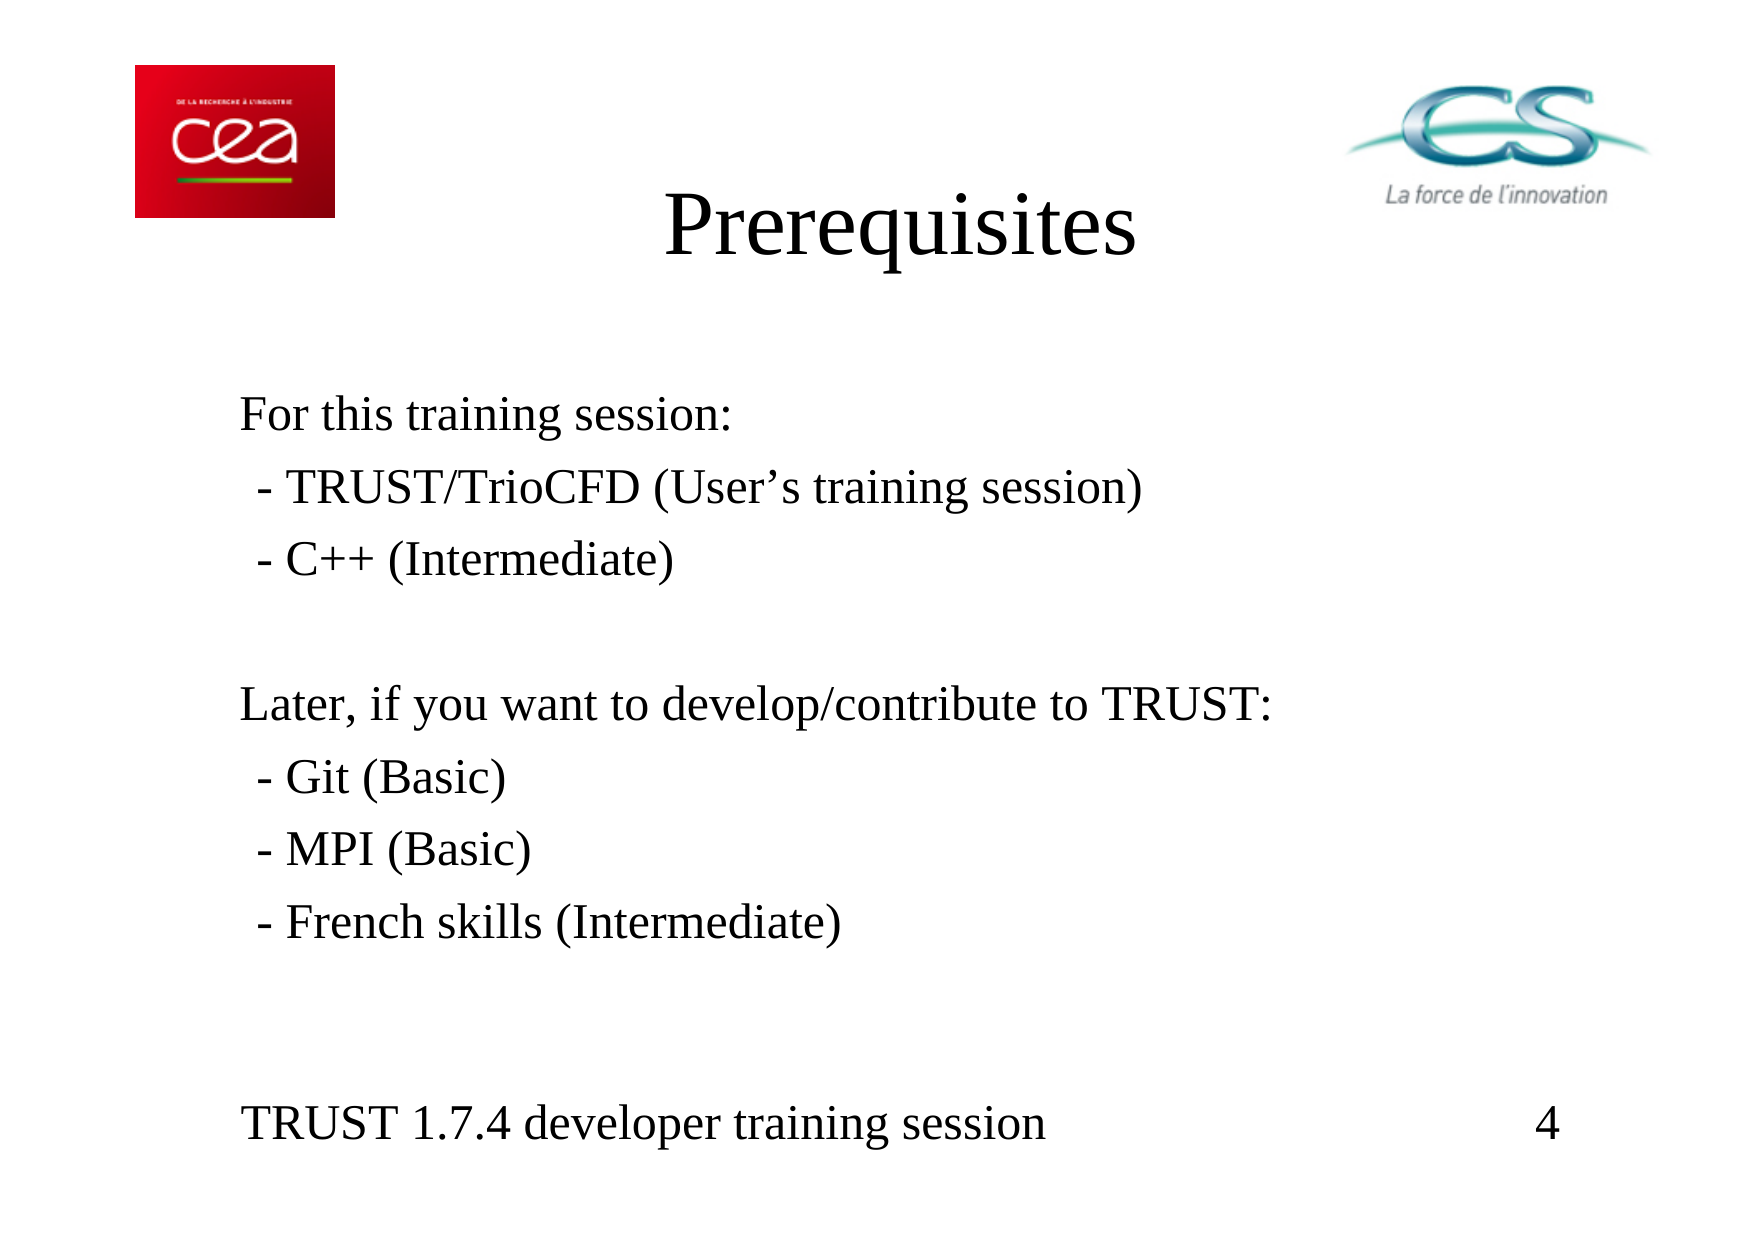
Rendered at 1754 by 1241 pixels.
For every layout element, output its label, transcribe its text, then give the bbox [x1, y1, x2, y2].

title Prerequisites [225, 123, 1577, 312]
subtitle For this training session: - TRUST/TrioCFD (User’s training session) - C++ (Intermediate) Later, if you want to develop/contribute to TRUST: - Git (Basic) - MPI (Basic) - French skills (Intermediate) [224, 373, 1628, 968]
picture [1340, 73, 1662, 218]
picture [135, 65, 335, 218]
